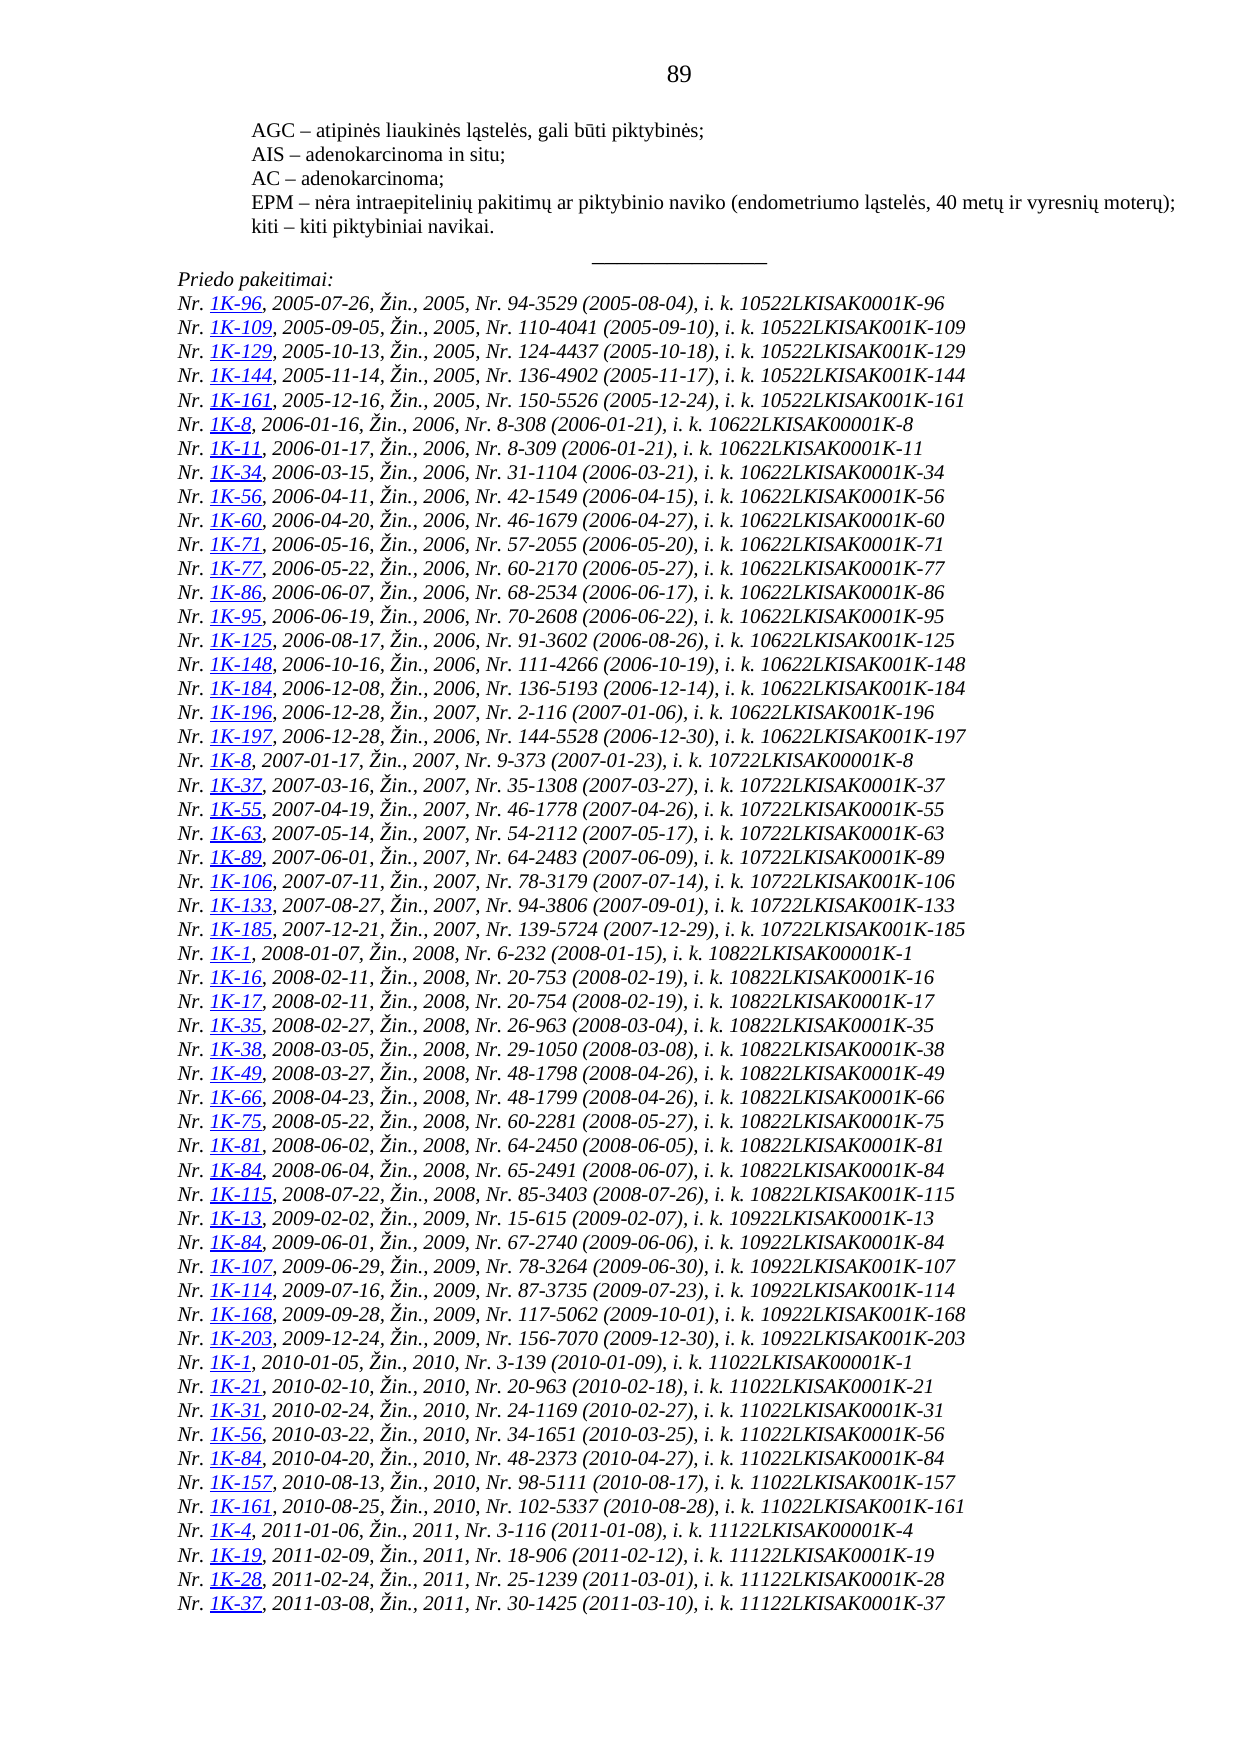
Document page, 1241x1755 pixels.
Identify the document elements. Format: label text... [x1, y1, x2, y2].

text Nr. 1K-38, 2008-03-05, Žin., 2008, Nr. 29-1050 (2008-03-08), i. k. 10822LKISAK0001K-38 [177, 1037, 1181, 1061]
text Nr. 1K-95, 2006-06-19, Žin., 2006, Nr. 70-2608 (2006-06-22), i. k. 10622LKISAK0001K-95 [177, 604, 1181, 628]
text Nr. 1K-109, 2005-09-05, Žin., 2005, Nr. 110-4041 (2005-09-10), i. k. 10522LKISAK001K-109 [177, 315, 1181, 339]
text Nr. 1K-96, 2005-07-26, Žin., 2005, Nr. 94-3529 (2005-08-04), i. k. 10522LKISAK0001K-96 [177, 291, 1181, 315]
text Nr. 1K-86, 2006-06-07, Žin., 2006, Nr. 68-2534 (2006-06-17), i. k. 10622LKISAK0001K-86 [177, 580, 1181, 604]
text Nr. 1K-55, 2007-04-19, Žin., 2007, Nr. 46-1778 (2007-04-26), i. k. 10722LKISAK0001K-55 [177, 797, 1181, 821]
text Nr. 1K-203, 2009-12-24, Žin., 2009, Nr. 156-7070 (2009-12-30), i. k. 10922LKISAK001K-203 [177, 1326, 1181, 1350]
text Nr. 1K-11, 2006-01-17, Žin., 2006, Nr. 8-309 (2006-01-21), i. k. 10622LKISAK0001K-11 [177, 436, 1181, 460]
text Nr. 1K-106, 2007-07-11, Žin., 2007, Nr. 78-3179 (2007-07-14), i. k. 10722LKISAK001K-106 [177, 869, 1181, 893]
text Nr. 1K-114, 2009-07-16, Žin., 2009, Nr. 87-3735 (2009-07-23), i. k. 10922LKISAK001K-114 [177, 1278, 1181, 1302]
text Nr. 1K-107, 2009-06-29, Žin., 2009, Nr. 78-3264 (2009-06-30), i. k. 10922LKISAK001K-107 [177, 1254, 1181, 1278]
text Nr. 1K-71, 2006-05-16, Žin., 2006, Nr. 57-2055 (2006-05-20), i. k. 10622LKISAK0001K-71 [177, 532, 1181, 556]
text Nr. 1K-1, 2008-01-07, Žin., 2008, Nr. 6-232 (2008-01-15), i. k. 10822LKISAK00001K-1 [177, 941, 1181, 965]
text Nr. 1K-17, 2008-02-11, Žin., 2008, Nr. 20-754 (2008-02-19), i. k. 10822LKISAK0001K-17 [177, 989, 1181, 1013]
text Nr. 1K-31, 2010-02-24, Žin., 2010, Nr. 24-1169 (2010-02-27), i. k. 11022LKISAK0001K-31 [177, 1398, 1181, 1422]
text Nr. 1K-148, 2006-10-16, Žin., 2006, Nr. 111-4266 (2006-10-19), i. k. 10622LKISAK001K-148 [177, 652, 1181, 676]
text AIS – adenokarcinoma in situ; [177, 142, 1181, 166]
text Nr. 1K-37, 2007-03-16, Žin., 2007, Nr. 35-1308 (2007-03-27), i. k. 10722LKISAK0001K-37 [177, 772, 1181, 797]
text Nr. 1K-84, 2010-04-20, Žin., 2010, Nr. 48-2373 (2010-04-27), i. k. 11022LKISAK0001K-84 [177, 1446, 1181, 1470]
text Nr. 1K-129, 2005-10-13, Žin., 2005, Nr. 124-4437 (2005-10-18), i. k. 10522LKISAK001K-129 [177, 339, 1181, 363]
text Nr. 1K-133, 2007-08-27, Žin., 2007, Nr. 94-3806 (2007-09-01), i. k. 10722LKISAK001K-133 [177, 893, 1181, 917]
text Nr. 1K-21, 2010-02-10, Žin., 2010, Nr. 20-963 (2010-02-18), i. k. 11022LKISAK0001K-21 [177, 1374, 1181, 1398]
text Nr. 1K-4, 2011-01-06, Žin., 2011, Nr. 3-116 (2011-01-08), i. k. 11122LKISAK00001K-4 [177, 1518, 1181, 1542]
text Nr. 1K-81, 2008-06-02, Žin., 2008, Nr. 64-2450 (2008-06-05), i. k. 10822LKISAK0001K-81 [177, 1133, 1181, 1157]
text Nr. 1K-49, 2008-03-27, Žin., 2008, Nr. 48-1798 (2008-04-26), i. k. 10822LKISAK0001K-49 [177, 1061, 1181, 1085]
text Nr. 1K-63, 2007-05-14, Žin., 2007, Nr. 54-2112 (2007-05-17), i. k. 10722LKISAK0001K-63 [177, 821, 1181, 845]
text Nr. 1K-75, 2008-05-22, Žin., 2008, Nr. 60-2281 (2008-05-27), i. k. 10822LKISAK0001K-75 [177, 1109, 1181, 1133]
text Nr. 1K-144, 2005-11-14, Žin., 2005, Nr. 136-4902 (2005-11-17), i. k. 10522LKISAK001K-144 [177, 363, 1181, 387]
text Nr. 1K-184, 2006-12-08, Žin., 2006, Nr. 136-5193 (2006-12-14), i. k. 10622LKISAK001K-184 [177, 676, 1181, 700]
text Nr. 1K-197, 2006-12-28, Žin., 2006, Nr. 144-5528 (2006-12-30), i. k. 10622LKISAK001K-197 [177, 724, 1181, 748]
text Priedo pakeitimai: [177, 267, 1181, 291]
text Nr. 1K-168, 2009-09-28, Žin., 2009, Nr. 117-5062 (2009-10-01), i. k. 10922LKISAK001K-168 [177, 1302, 1181, 1326]
text kiti – kiti piktybiniai navikai. [177, 214, 1181, 238]
text Nr. 1K-28, 2011-02-24, Žin., 2011, Nr. 25-1239 (2011-03-01), i. k. 11122LKISAK0001K-28 [177, 1567, 1181, 1591]
text Nr. 1K-56, 2006-04-11, Žin., 2006, Nr. 42-1549 (2006-04-15), i. k. 10622LKISAK0001K-56 [177, 484, 1181, 508]
text Nr. 1K-1, 2010-01-05, Žin., 2010, Nr. 3-139 (2010-01-09), i. k. 11022LKISAK00001K-1 [177, 1350, 1181, 1374]
text Nr. 1K-8, 2007-01-17, Žin., 2007, Nr. 9-373 (2007-01-23), i. k. 10722LKISAK00001K-8 [177, 748, 1181, 772]
text Nr. 1K-35, 2008-02-27, Žin., 2008, Nr. 26-963 (2008-03-04), i. k. 10822LKISAK0001K-35 [177, 1013, 1181, 1037]
text Nr. 1K-89, 2007-06-01, Žin., 2007, Nr. 64-2483 (2007-06-09), i. k. 10722LKISAK0001K-89 [177, 845, 1181, 869]
text ______________ [177, 238, 1181, 267]
text EPM – nėra intraepitelinių pakitimų ar piktybinio naviko (endometriumo ląstelės, 40 metų ir vyresnių moterų); [177, 190, 1181, 214]
text Nr. 1K-125, 2006-08-17, Žin., 2006, Nr. 91-3602 (2006-08-26), i. k. 10622LKISAK001K-125 [177, 628, 1181, 652]
text Nr. 1K-84, 2008-06-04, Žin., 2008, Nr. 65-2491 (2008-06-07), i. k. 10822LKISAK0001K-84 [177, 1157, 1181, 1182]
text AGC – atipinės liaukinės ląstelės, gali būti piktybinės; [177, 118, 1181, 142]
text Nr. 1K-34, 2006-03-15, Žin., 2006, Nr. 31-1104 (2006-03-21), i. k. 10622LKISAK0001K-34 [177, 460, 1181, 484]
text Nr. 1K-115, 2008-07-22, Žin., 2008, Nr. 85-3403 (2008-07-26), i. k. 10822LKISAK001K-115 [177, 1182, 1181, 1206]
text Nr. 1K-196, 2006-12-28, Žin., 2007, Nr. 2-116 (2007-01-06), i. k. 10622LKISAK001K-196 [177, 700, 1181, 724]
text Nr. 1K-157, 2010-08-13, Žin., 2010, Nr. 98-5111 (2010-08-17), i. k. 11022LKISAK001K-157 [177, 1470, 1181, 1494]
text Nr. 1K-84, 2009-06-01, Žin., 2009, Nr. 67-2740 (2009-06-06), i. k. 10922LKISAK0001K-84 [177, 1230, 1181, 1254]
text Nr. 1K-37, 2011-03-08, Žin., 2011, Nr. 30-1425 (2011-03-10), i. k. 11122LKISAK0001K-37 [177, 1591, 1181, 1615]
text Nr. 1K-19, 2011-02-09, Žin., 2011, Nr. 18-906 (2011-02-12), i. k. 11122LKISAK0001K-19 [177, 1542, 1181, 1567]
text Nr. 1K-16, 2008-02-11, Žin., 2008, Nr. 20-753 (2008-02-19), i. k. 10822LKISAK0001K-16 [177, 965, 1181, 989]
text Nr. 1K-185, 2007-12-21, Žin., 2007, Nr. 139-5724 (2007-12-29), i. k. 10722LKISAK001K-185 [177, 917, 1181, 941]
text Nr. 1K-56, 2010-03-22, Žin., 2010, Nr. 34-1651 (2010-03-25), i. k. 11022LKISAK0001K-56 [177, 1422, 1181, 1446]
text Nr. 1K-161, 2010-08-25, Žin., 2010, Nr. 102-5337 (2010-08-28), i. k. 11022LKISAK001K-161 [177, 1494, 1181, 1518]
text Nr. 1K-77, 2006-05-22, Žin., 2006, Nr. 60-2170 (2006-05-27), i. k. 10622LKISAK0001K-77 [177, 556, 1181, 580]
text Nr. 1K-161, 2005-12-16, Žin., 2005, Nr. 150-5526 (2005-12-24), i. k. 10522LKISAK001K-161 [177, 387, 1181, 412]
text Nr. 1K-8, 2006-01-16, Žin., 2006, Nr. 8-308 (2006-01-21), i. k. 10622LKISAK00001K-8 [177, 412, 1181, 436]
text Nr. 1K-60, 2006-04-20, Žin., 2006, Nr. 46-1679 (2006-04-27), i. k. 10622LKISAK0001K-60 [177, 508, 1181, 532]
text Nr. 1K-66, 2008-04-23, Žin., 2008, Nr. 48-1799 (2008-04-26), i. k. 10822LKISAK0001K-66 [177, 1085, 1181, 1109]
text AC – adenokarcinoma; [177, 166, 1181, 190]
text Nr. 1K-13, 2009-02-02, Žin., 2009, Nr. 15-615 (2009-02-07), i. k. 10922LKISAK0001K-13 [177, 1206, 1181, 1230]
